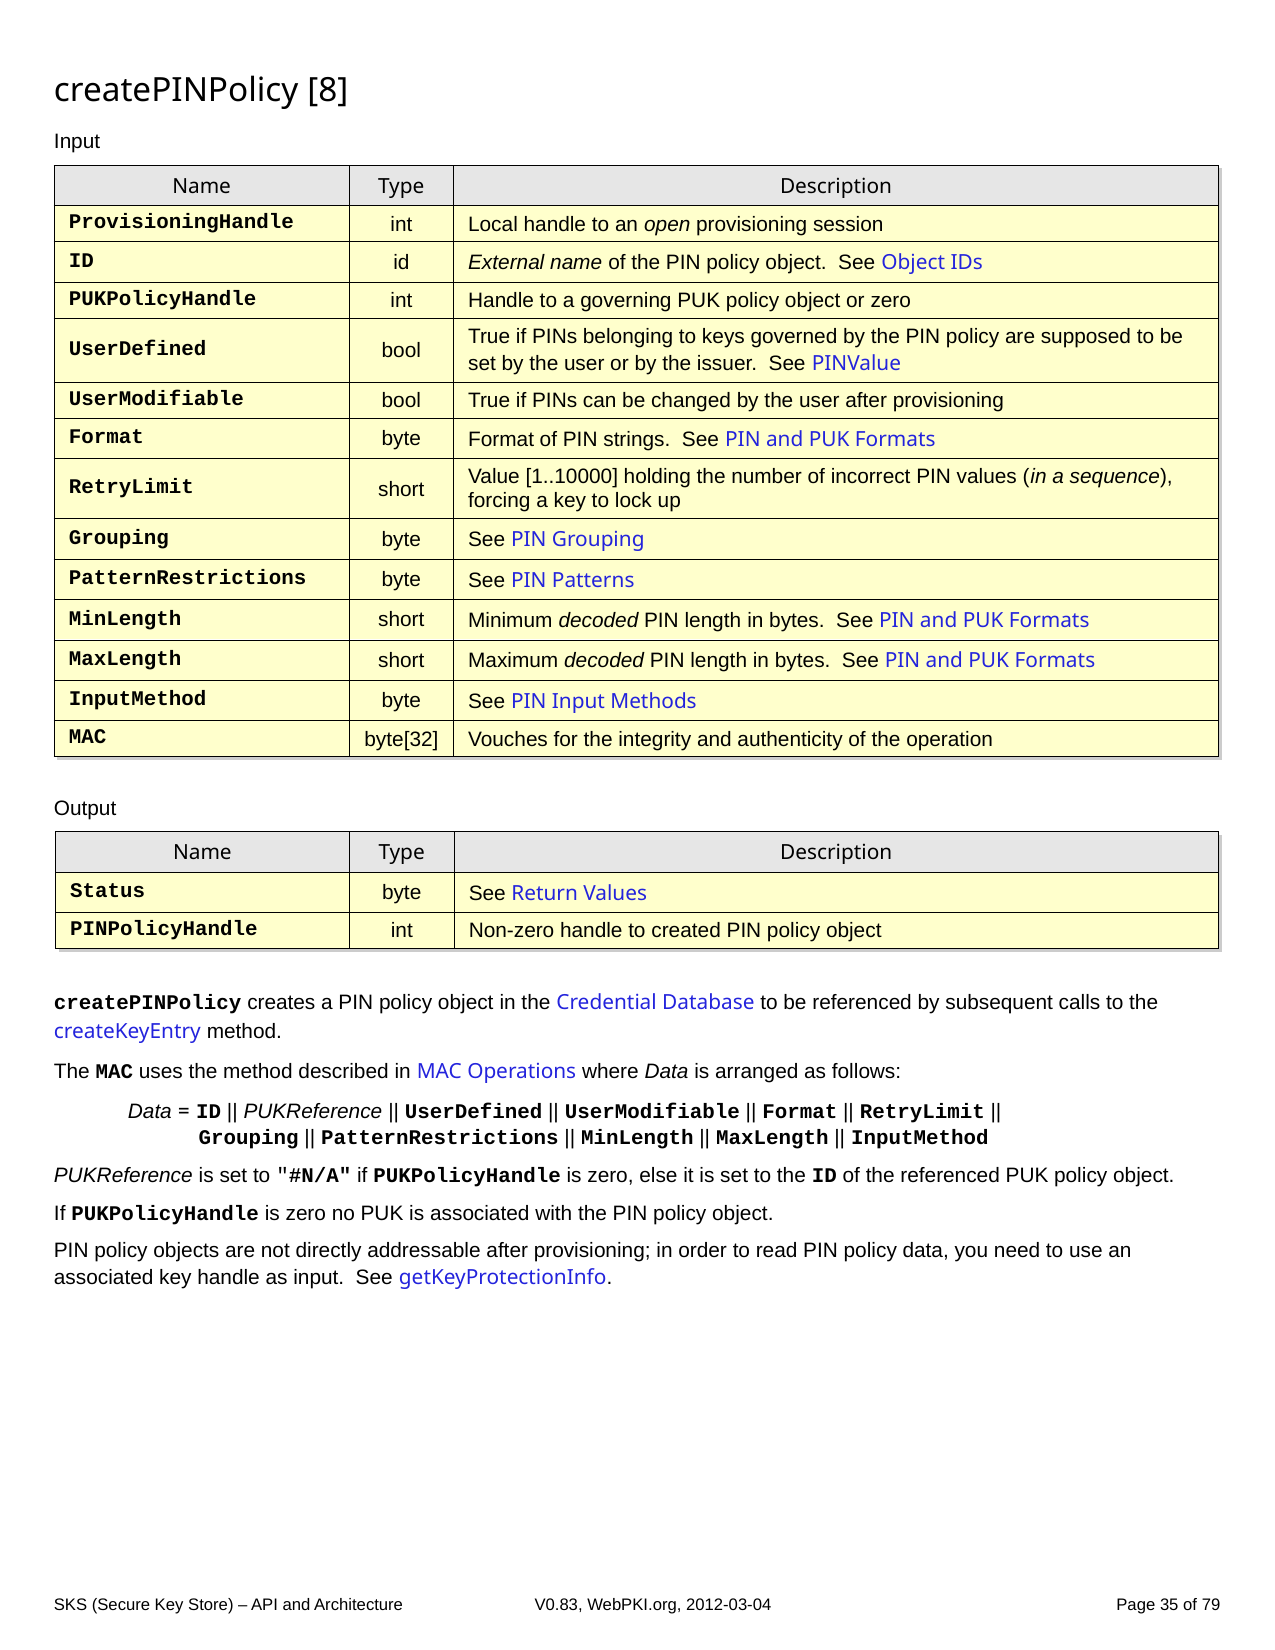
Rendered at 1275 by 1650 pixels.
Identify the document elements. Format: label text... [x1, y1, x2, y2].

table_cell Handle to a governing PUK policy object or zero [454, 283, 1218, 318]
table_cell See PIN Grouping [454, 519, 1218, 559]
table_cell True if PINs belonging to keys governed by the PIN policy are supposed to be set by the user or by the issuer. See PINValue [454, 319, 1218, 382]
table_cell byte [350, 519, 453, 559]
text Data = ID || PUKReference || UserDefined || UserModifiable || Format || RetryLimit || Grouping || PatternRestrictions || MinLength || MaxLength || InputMethod [54, 1097, 1221, 1151]
table_cell byte [350, 560, 453, 599]
table_cell Status [56, 873, 349, 912]
table_cell See PIN Patterns [454, 560, 1218, 599]
table_cell byte⁮[32] [350, 721, 453, 756]
table_cell int [350, 206, 453, 241]
table_cell short [350, 641, 453, 680]
table_header Type [350, 832, 454, 872]
table_cell UserModifiable [55, 383, 349, 418]
table_cell ID [55, 242, 349, 282]
table_cell PUKPolicyHandle [55, 283, 349, 318]
table_header Type [350, 166, 453, 205]
table_cell PINPolicyHandle [56, 913, 349, 948]
text PUKReference is set to "#N/A" if PUKPolicyHandle is zero, else it is set to the ID of the referenced PUK policy object. [54, 1163, 1221, 1188]
table_header Description [455, 832, 1218, 872]
table_cell int [350, 913, 454, 948]
text If PUKPolicyHandle is zero no PUK is associated with the PIN policy object. [54, 1200, 1221, 1226]
subtitle createPINPolicy [8] [54, 66, 1221, 111]
table_cell Value [1..10000] holding the number of incorrect PIN values (in a sequence), forcing a key to lock up [454, 459, 1218, 518]
table_header Description [454, 166, 1218, 205]
table_cell byte [350, 419, 453, 458]
table_cell Non-zero handle to created PIN policy object [455, 913, 1218, 948]
table_cell PatternRestrictions [55, 560, 349, 599]
table_cell MaxLength [55, 641, 349, 680]
table_cell bool [350, 319, 453, 382]
table_cell Local handle to an open provisioning session [454, 206, 1218, 241]
table_cell See Return Values [455, 873, 1218, 912]
table_cell Minimum decoded PIN length in bytes. See PIN and PUK Formats [454, 600, 1218, 639]
text PIN policy objects are not directly addressable after provisioning; in order to read PIN policy data, you need to use an associated key handle as input. See getKeyProtectionInfo. [54, 1238, 1221, 1290]
table_header Name [56, 832, 349, 872]
table_cell byte [350, 681, 453, 720]
table_cell int [350, 283, 453, 318]
table_header Name [55, 166, 349, 205]
table_cell External name of the PIN policy object. See Object IDs [454, 242, 1218, 282]
table_cell byte [350, 873, 454, 912]
table_cell Format of PIN strings. See PIN and PUK Formats [454, 419, 1218, 458]
table_cell Format [55, 419, 349, 458]
table_cell Vouches for the integrity and authenticity of the operation [454, 721, 1218, 756]
table_cell InputMethod [55, 681, 349, 720]
table_cell True if PINs can be changed by the user after provisioning [454, 383, 1218, 418]
text Input [54, 129, 1221, 153]
table_cell short [350, 459, 453, 518]
table_cell short [350, 600, 453, 639]
table_cell id [350, 242, 453, 282]
table_cell See PIN Input Methods [454, 681, 1218, 720]
table_cell RetryLimit [55, 459, 349, 518]
table_cell MAC [55, 721, 349, 756]
table_cell MinLength [55, 600, 349, 639]
table_cell bool [350, 383, 453, 418]
table_cell Maximum decoded PIN length in bytes. See PIN and PUK Formats [454, 641, 1218, 680]
table_cell ProvisioningHandle [55, 206, 349, 241]
table_cell UserDefined [55, 319, 349, 382]
table_cell Grouping [55, 519, 349, 559]
text Output [54, 796, 1221, 819]
text The MAC uses the method described in MAC Operations where Data is arranged as follows: [54, 1056, 1221, 1085]
text createPINPolicy creates a PIN policy object in the Credential Database to be referenced by subsequent calls to the createKeyEntry method. [54, 987, 1221, 1044]
